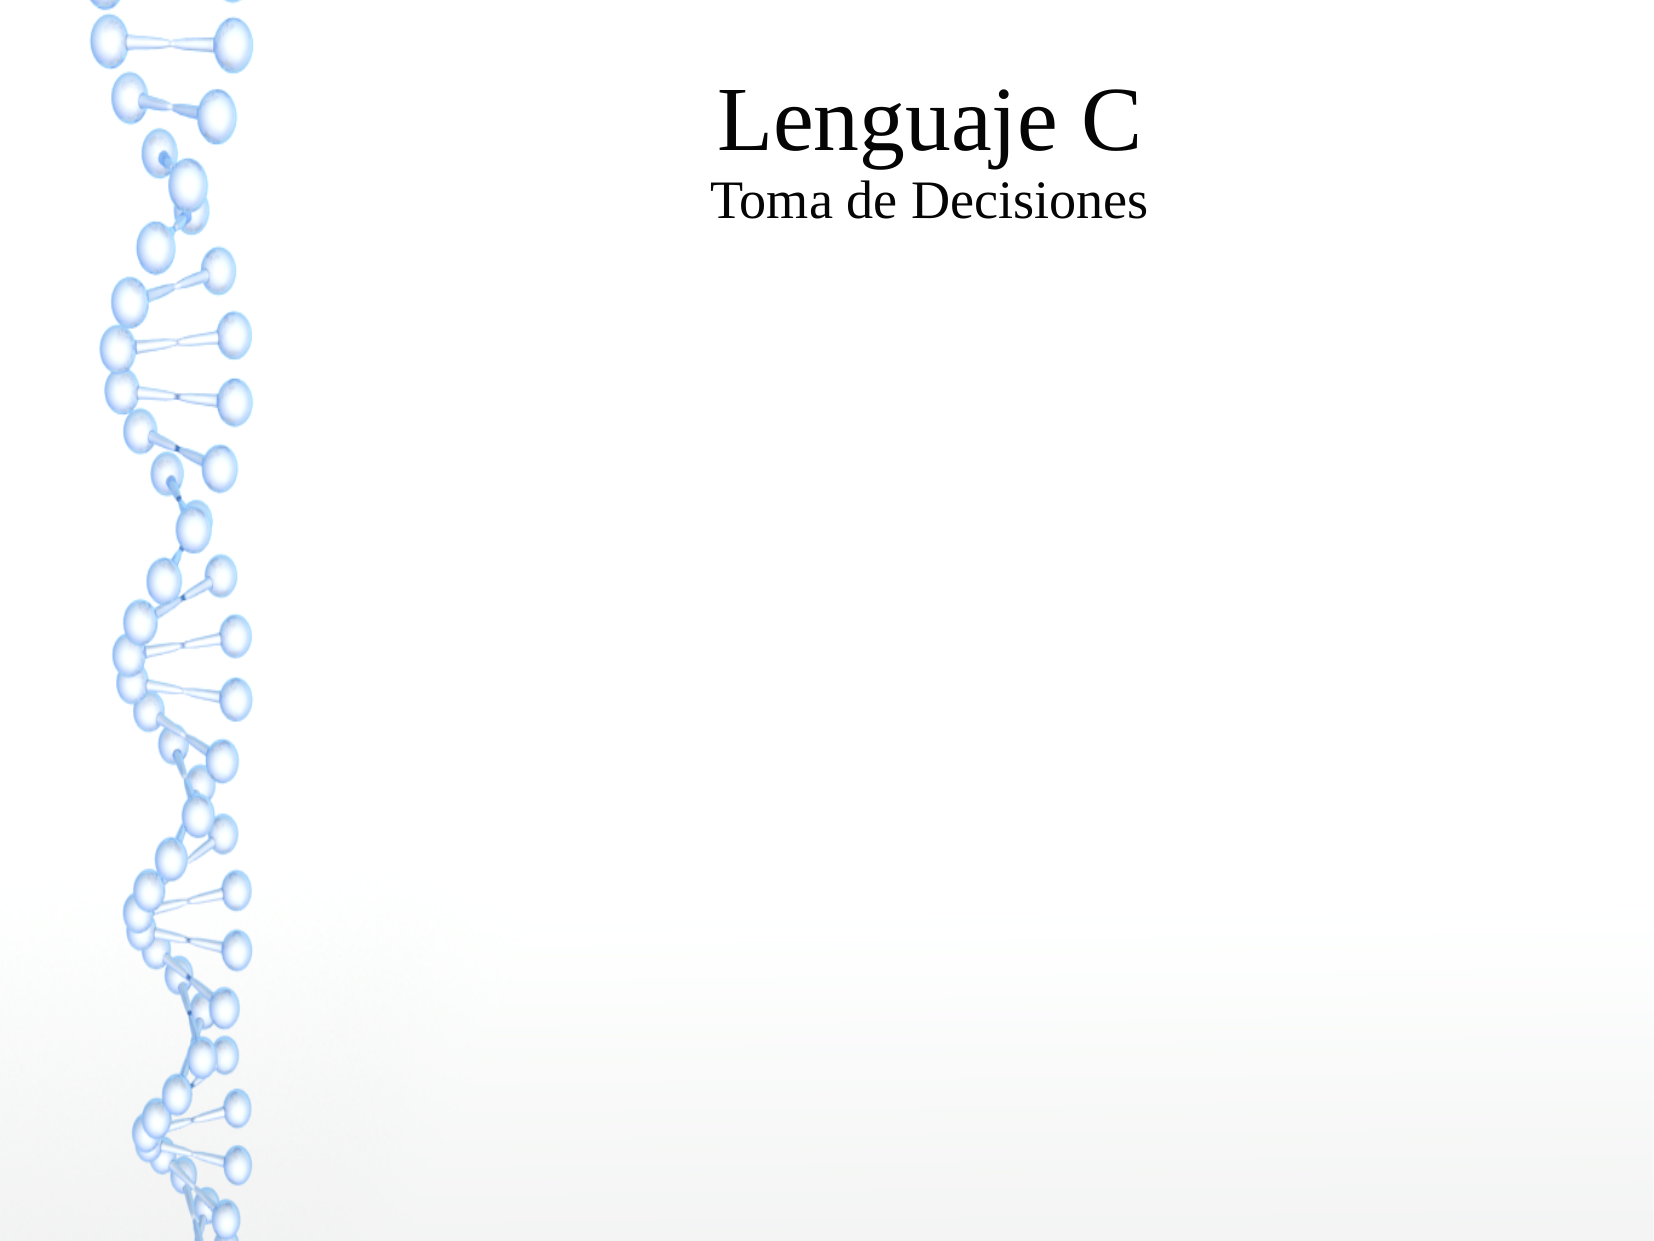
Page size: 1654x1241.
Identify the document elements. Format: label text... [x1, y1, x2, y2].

title Lenguaje C Toma de Decisiones [265, 47, 1595, 252]
picture [0, 0, 1654, 1241]
